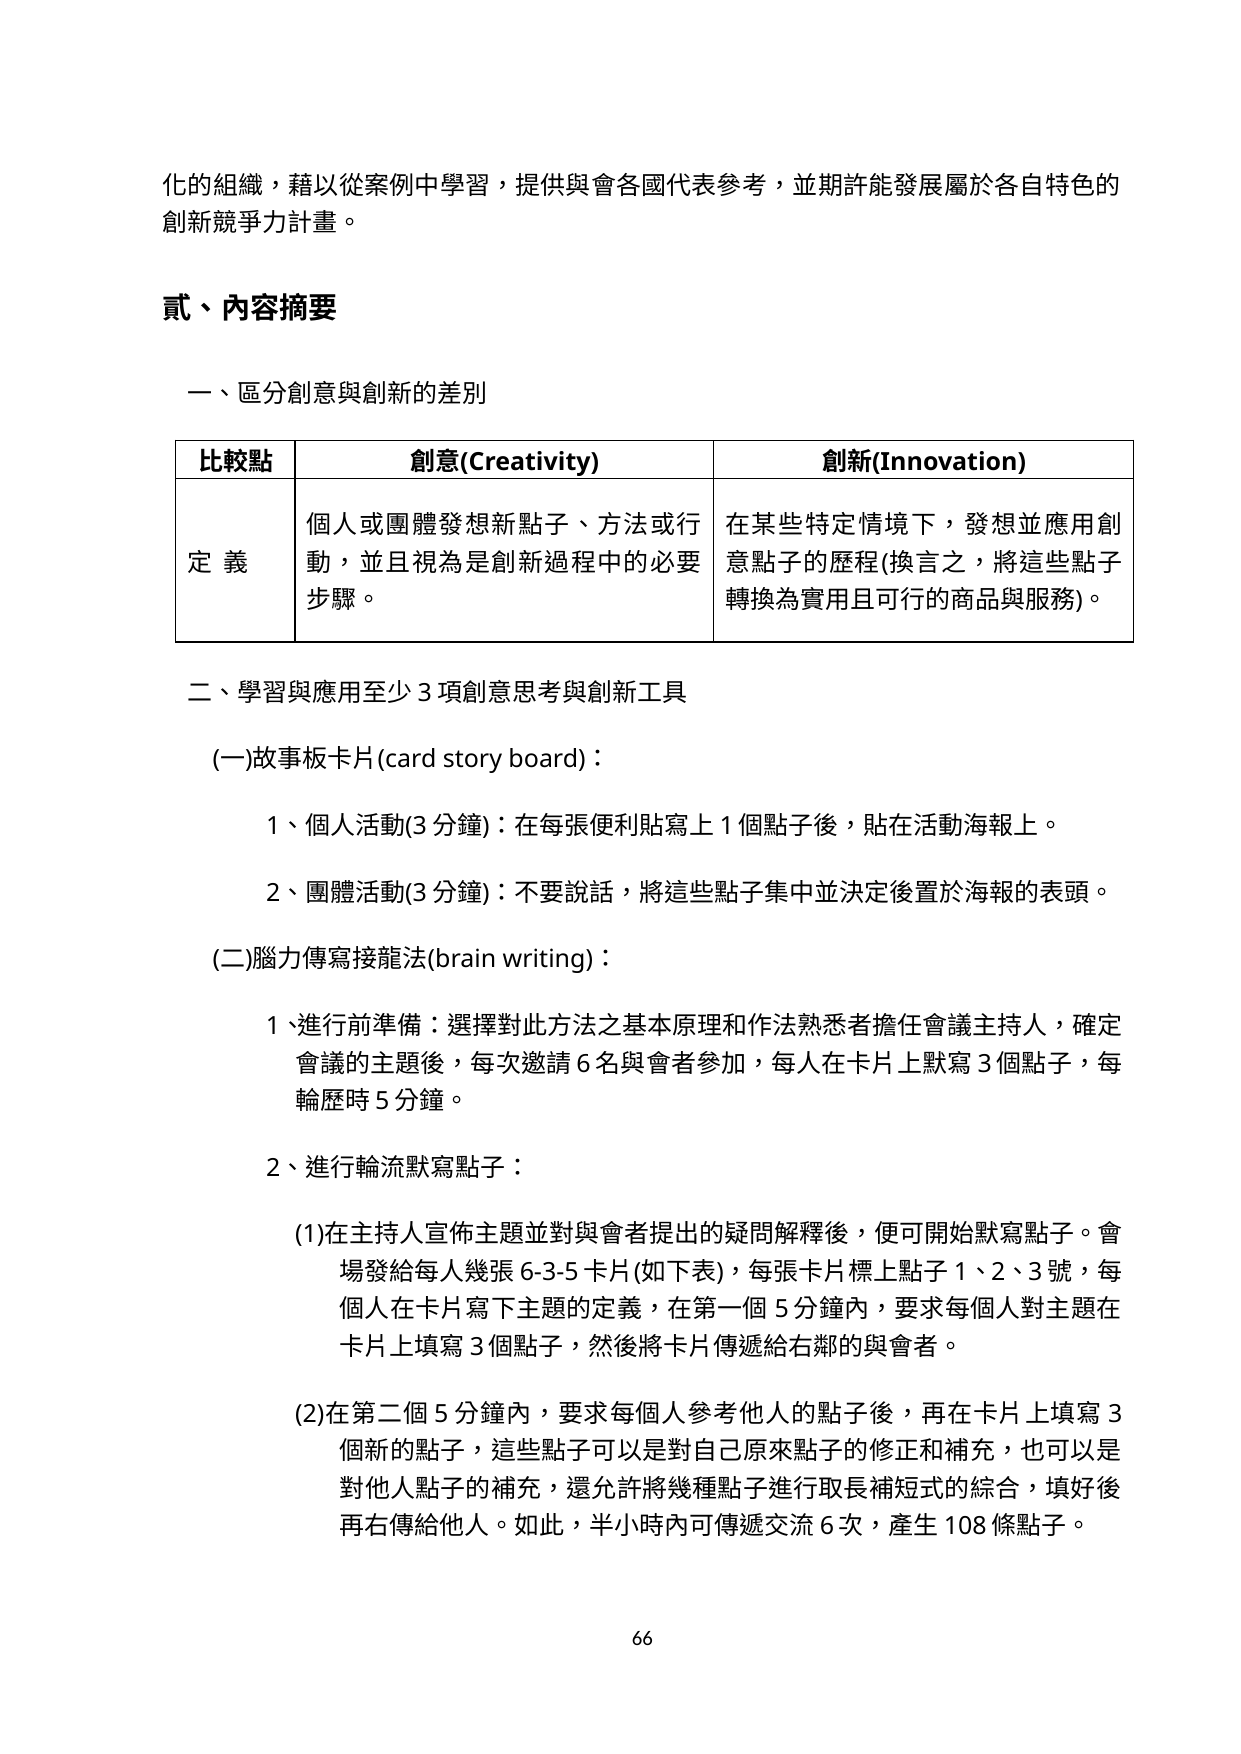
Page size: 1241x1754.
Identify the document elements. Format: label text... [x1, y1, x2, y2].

text 2、團體活動(3分鐘)：不要說話，將這些點子集中並決定後置於海報的表頭。 [162, 872, 1122, 909]
text (二)腦力傳寫接龍法(brain writing)： [212, 938, 1122, 976]
text (2)在第二個5分鐘內，要求每個人參考他人的點子後，再在卡片上填寫3個新的點子，這些點子可以是對自己原來點子的修正和補充，也可以是對他人點子的補充，還允許將幾種點子進行取長補短式的綜合，填好後再右傳給他人。如此，半小時內可傳遞交流6次，產生108條點子。 [295, 1392, 1122, 1542]
table_header 比較點 [176, 441, 294, 478]
text (一)故事板卡片(card story board)： [212, 738, 1122, 776]
text 2、進行輪流默寫點子： [266, 1147, 1122, 1184]
table_cell 在某些特定情境下，發想並應用創意點子的歷程(換言之，將這些點子轉換為實用且可行的商品與服務)。 [714, 479, 1133, 641]
table_header 創新(Innovation) [714, 441, 1133, 478]
text 化的組織，藉以從案例中學習，提供與會各國代表參考，並期許能發展屬於各自特色的創新競爭力計畫。 [162, 164, 1122, 239]
text 一、區分創意與創新的差別 [187, 373, 1122, 410]
text (1)在主持人宣佈主題並對與會者提出的疑問解釋後，便可開始默寫點子。會場發給每人幾張6-3-5卡片(如下表)，每張卡片標上點子1、2、3號，每個人在卡片寫下主題的定義，在第一個5分鐘內，要求每個人對主題在卡片上填寫3個點子，然後將卡片傳遞給右鄰的與會者。 [295, 1213, 1122, 1363]
text 貳、內容摘要 [162, 269, 1122, 344]
text 1、進行前準備：選擇對此方法之基本原理和作法熟悉者擔任會議主持人，確定會議的主題後，每次邀請6名與會者參加，每人在卡片上默寫3個點子，每輪歷時5分鐘。 [266, 1005, 1122, 1117]
text 二、學習與應用至少3項創意思考與創新工具 [187, 672, 1122, 709]
table_cell 定 義 [176, 479, 294, 641]
table_header 創意(Creativity) [296, 441, 713, 478]
table_cell 個人或團體發想新點子、方法或行動，並且視為是創新過程中的必要步驟。 [296, 479, 713, 641]
text 1、個人活動(3分鐘)：在每張便利貼寫上1個點子後，貼在活動海報上。 [162, 805, 1122, 842]
